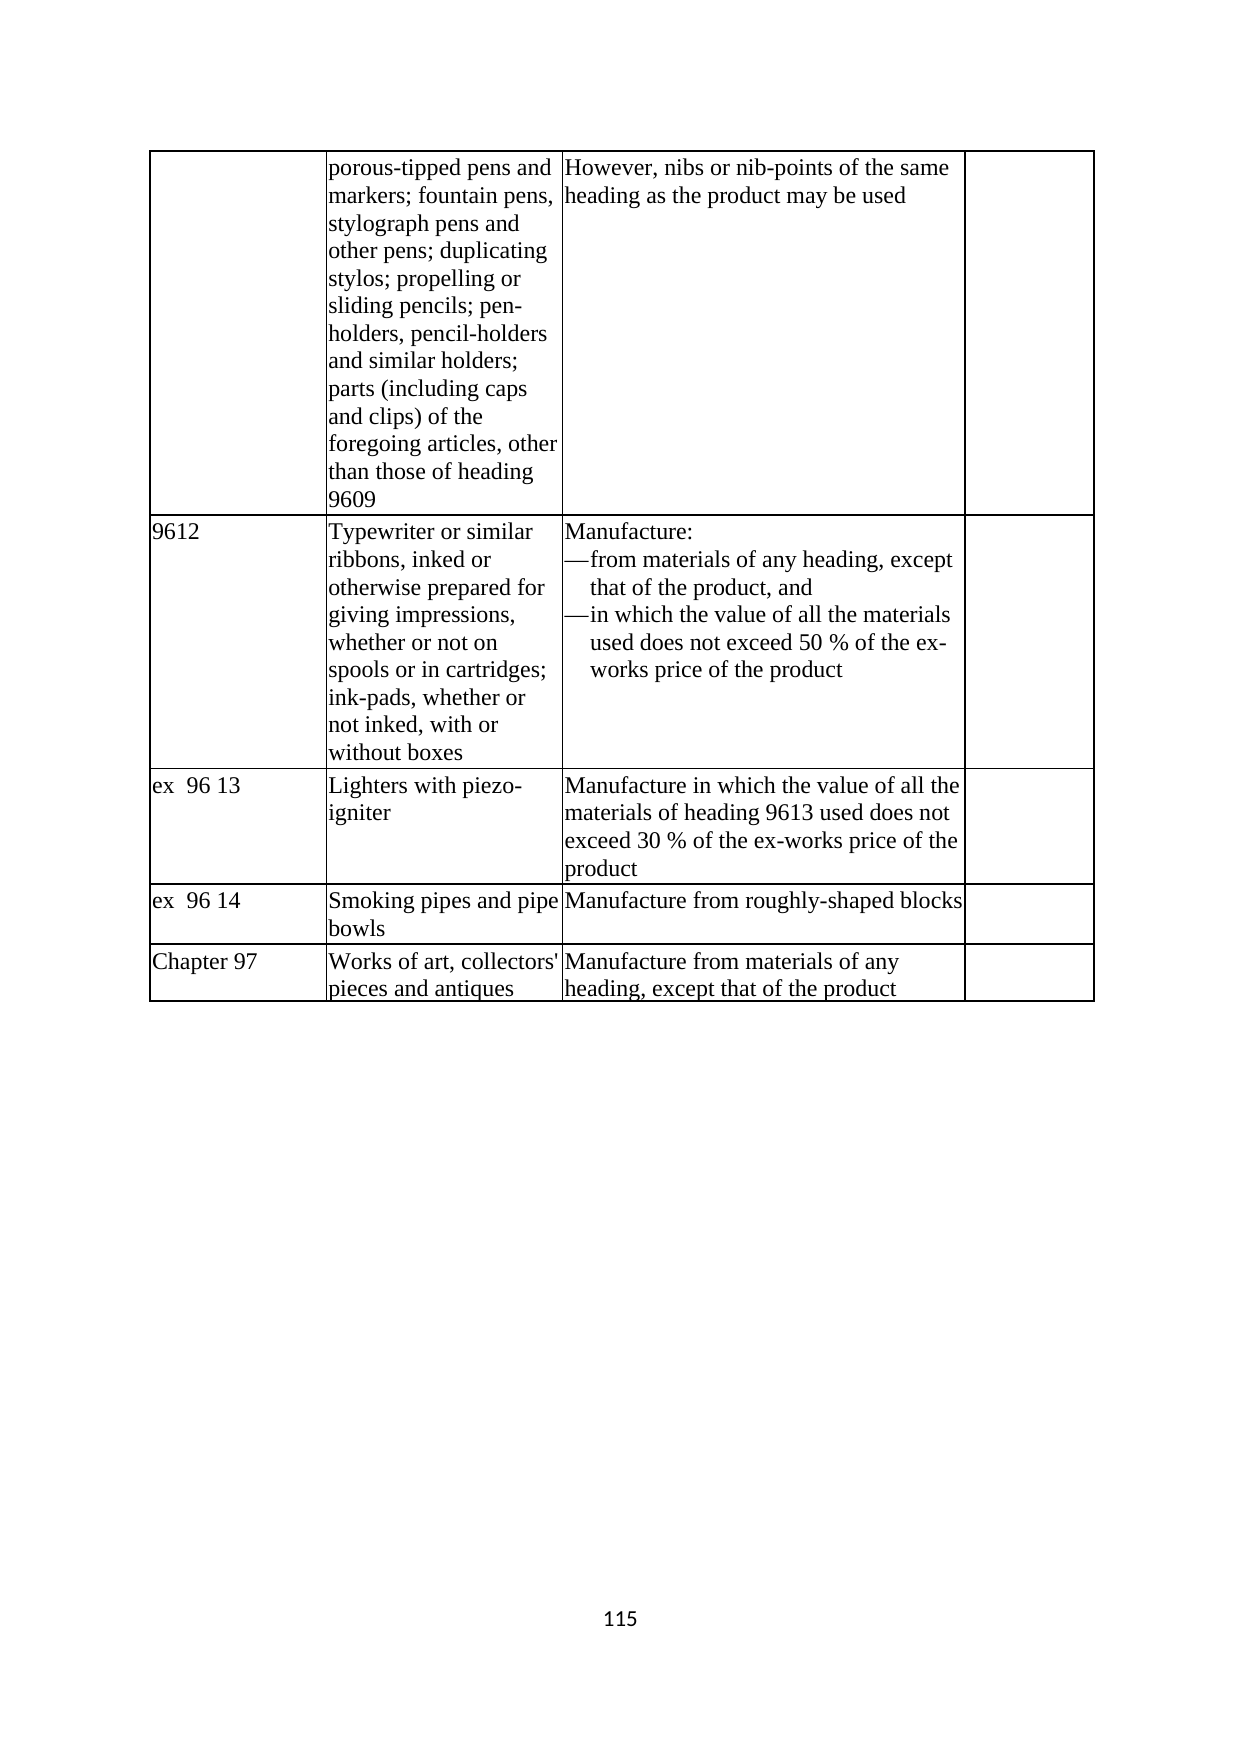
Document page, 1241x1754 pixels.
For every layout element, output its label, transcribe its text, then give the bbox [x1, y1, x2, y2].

table_cell Typewriter or similar ribbons, inked or otherwise prepared for giving impressions, whether or not on spools or in cartridges; ink-pads, whether or not inked, with or without boxes [327, 516, 562, 767]
table_cell Works of art, collectors' pieces and antiques [327, 945, 562, 1000]
table_cell porous-tipped pens and markers; fountain pens, stylograph pens and other pens; duplicating stylos; propelling or sliding pencils; pen-holders, pencil-holders and similar holders; parts (including caps and clips) of the foregoing articles, other than those of heading 9609 [327, 152, 562, 514]
table_cell However, nibs or nib-points of the same heading as the product may be used [563, 152, 964, 514]
table_cell [966, 885, 1093, 943]
table_cell [966, 516, 1093, 767]
table_cell Manufacture from materials of any heading, except that of the product [563, 945, 964, 1000]
table_header — [564, 600, 590, 683]
table_header in which the value of all the materials used does not exceed 50 % of the ex-works price of the product [590, 600, 963, 683]
table_cell [966, 769, 1093, 883]
table_cell ex 96 14 [151, 885, 326, 943]
table_cell Manufacture from roughly-shaped blocks [563, 885, 964, 943]
table_cell ex 96 13 [151, 769, 326, 883]
table_cell Chapter 97 [151, 945, 326, 1000]
table_cell 9612 [151, 516, 326, 767]
table_cell [151, 152, 326, 514]
table_cell [966, 152, 1093, 514]
table_cell Manufacture in which the value of all the materials of heading 9613 used does not exceed 30 % of the ex-works price of the product [563, 769, 964, 883]
table_cell Smoking pipes and pipe bowls [327, 885, 562, 943]
table_cell [966, 945, 1093, 1000]
table_header from materials of any heading, except that of the product, and [590, 545, 963, 600]
table_cell Manufacture: [563, 516, 964, 767]
table_header — [564, 545, 590, 600]
table_cell Lighters with piezo-igniter [327, 769, 562, 883]
